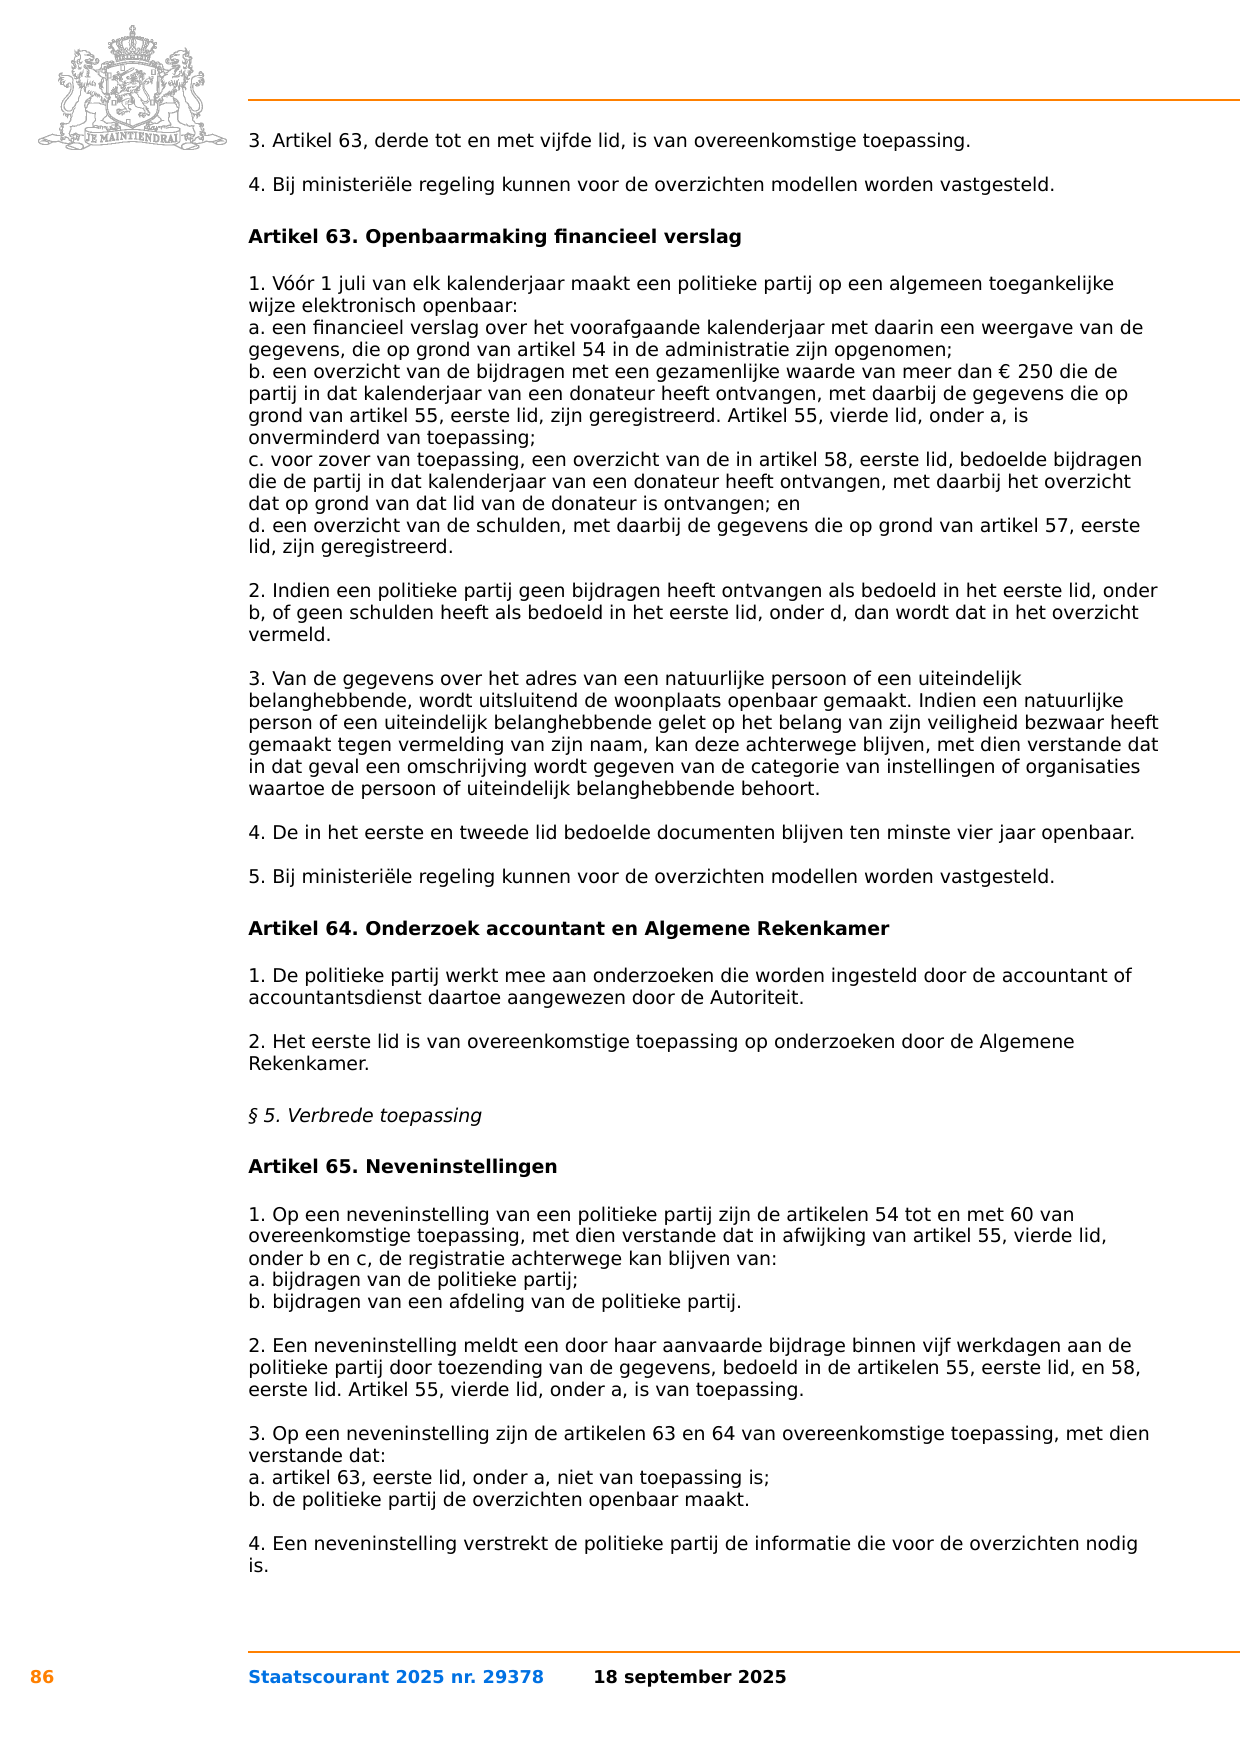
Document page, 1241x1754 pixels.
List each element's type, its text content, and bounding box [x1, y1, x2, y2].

subtitle Artikel 64. Onderzoek accountant en Algemene Rekenkamer [248, 918, 1163, 940]
text 2. Het eerste lid is van overeenkomstige toepassing op onderzoeken door de Algemene Rekenkamer. [248, 1031, 1163, 1074]
text 2. Indien een politieke partij geen bijdragen heeft ontvangen als bedoeld in het eerste lid, onder b, of geen schulden heeft als bedoeld in het eerste lid, onder d, dan wordt dat in het overzicht vermeld. [248, 580, 1163, 646]
text b. bijdragen van een afdeling van de politieke partij. [248, 1291, 1163, 1313]
text 2. Een neveninstelling meldt een door haar aanvaarde bijdrage binnen vijf werkdagen aan de politieke partij door toezending van de gegevens, bedoeld in de artikelen 55, eerste lid, en 58, eerste lid. Artikel 55, vierde lid, onder a, is van toepassing. [248, 1335, 1163, 1401]
text 1. Vóór 1 juli van elk kalenderjaar maakt een politieke partij op een algemeen toegankelijke wijze elektronisch openbaar: [248, 273, 1163, 317]
subtitle Artikel 65. Neveninstellingen [248, 1156, 1163, 1178]
text 4. De in het eerste en tweede lid bedoelde documenten blijven ten minste vier jaar openbaar. [248, 822, 1163, 844]
text 3. Van de gegevens over het adres van een natuurlijke persoon of een uiteindelijk belanghebbende, wordt uitsluitend de woonplaats openbaar gemaakt. Indien een natuurlijke person of een uiteindelijk belanghebbende gelet op het belang van zijn veiligheid bezwaar heeft gemaakt tegen vermelding van zijn naam, kan deze achterwege blijven, met dien verstande dat in dat geval een omschrijving wordt gegeven van de categorie van instellingen of organisaties waartoe de persoon of uiteindelijk belanghebbende behoort. [248, 668, 1163, 800]
text a. bijdragen van de politieke partij; [248, 1269, 1163, 1291]
text b. een overzicht van de bijdragen met een gezamenlijke waarde van meer dan € 250 die de partij in dat kalenderjaar van een donateur heeft ontvangen, met daarbij de gegevens die op grond van artikel 55, eerste lid, zijn geregistreerd. Artikel 55, vierde lid, onder a, is onverminderd van toepassing; [248, 361, 1163, 448]
text 3. Op een neveninstelling zijn de artikelen 63 en 64 van overeenkomstige toepassing, met dien verstande dat: [248, 1423, 1163, 1467]
text a. een financieel verslag over het voorafgaande kalenderjaar met daarin een weergave van de gegevens, die op grond van artikel 54 in de administratie zijn opgenomen; [248, 317, 1163, 361]
text a. artikel 63, eerste lid, onder a, niet van toepassing is; [248, 1467, 1163, 1489]
text 1. Op een neveninstelling van een politieke partij zijn de artikelen 54 tot en met 60 van overeenkomstige toepassing, met dien verstande dat in afwijking van artikel 55, vierde lid, onder b en c, de registratie achterwege kan blijven van: [248, 1203, 1163, 1269]
text 4. Een neveninstelling verstrekt de politieke partij de informatie die voor de overzichten nodig is. [248, 1533, 1163, 1577]
subtitle § 5. Verbrede toepassing [248, 1104, 1163, 1126]
text b. de politieke partij de overzichten openbaar maakt. [248, 1489, 1163, 1511]
text d. een overzicht van de schulden, met daarbij de gegevens die op grond van artikel 57, eerste lid, zijn geregistreerd. [248, 514, 1163, 558]
text 5. Bij ministeriële regeling kunnen voor de overzichten modellen worden vastgesteld. [248, 866, 1163, 888]
text c. voor zover van toepassing, een overzicht van de in artikel 58, eerste lid, bedoelde bijdragen die de partij in dat kalenderjaar van een donateur heeft ontvangen, met daarbij het overzicht dat op grond van dat lid van de donateur is ontvangen; en [248, 448, 1163, 514]
text 3. Artikel 63, derde tot en met vijfde lid, is van overeenkomstige toepassing. [248, 130, 1163, 152]
text 1. De politieke partij werkt mee aan onderzoeken die worden ingesteld door de accountant of accountantsdienst daartoe aangewezen door de Autoriteit. [248, 965, 1163, 1009]
picture [38, 25, 227, 150]
text 4. Bij ministeriële regeling kunnen voor de overzichten modellen worden vastgesteld. [248, 174, 1163, 196]
subtitle Artikel 63. Openbaarmaking financieel verslag [248, 226, 1163, 248]
